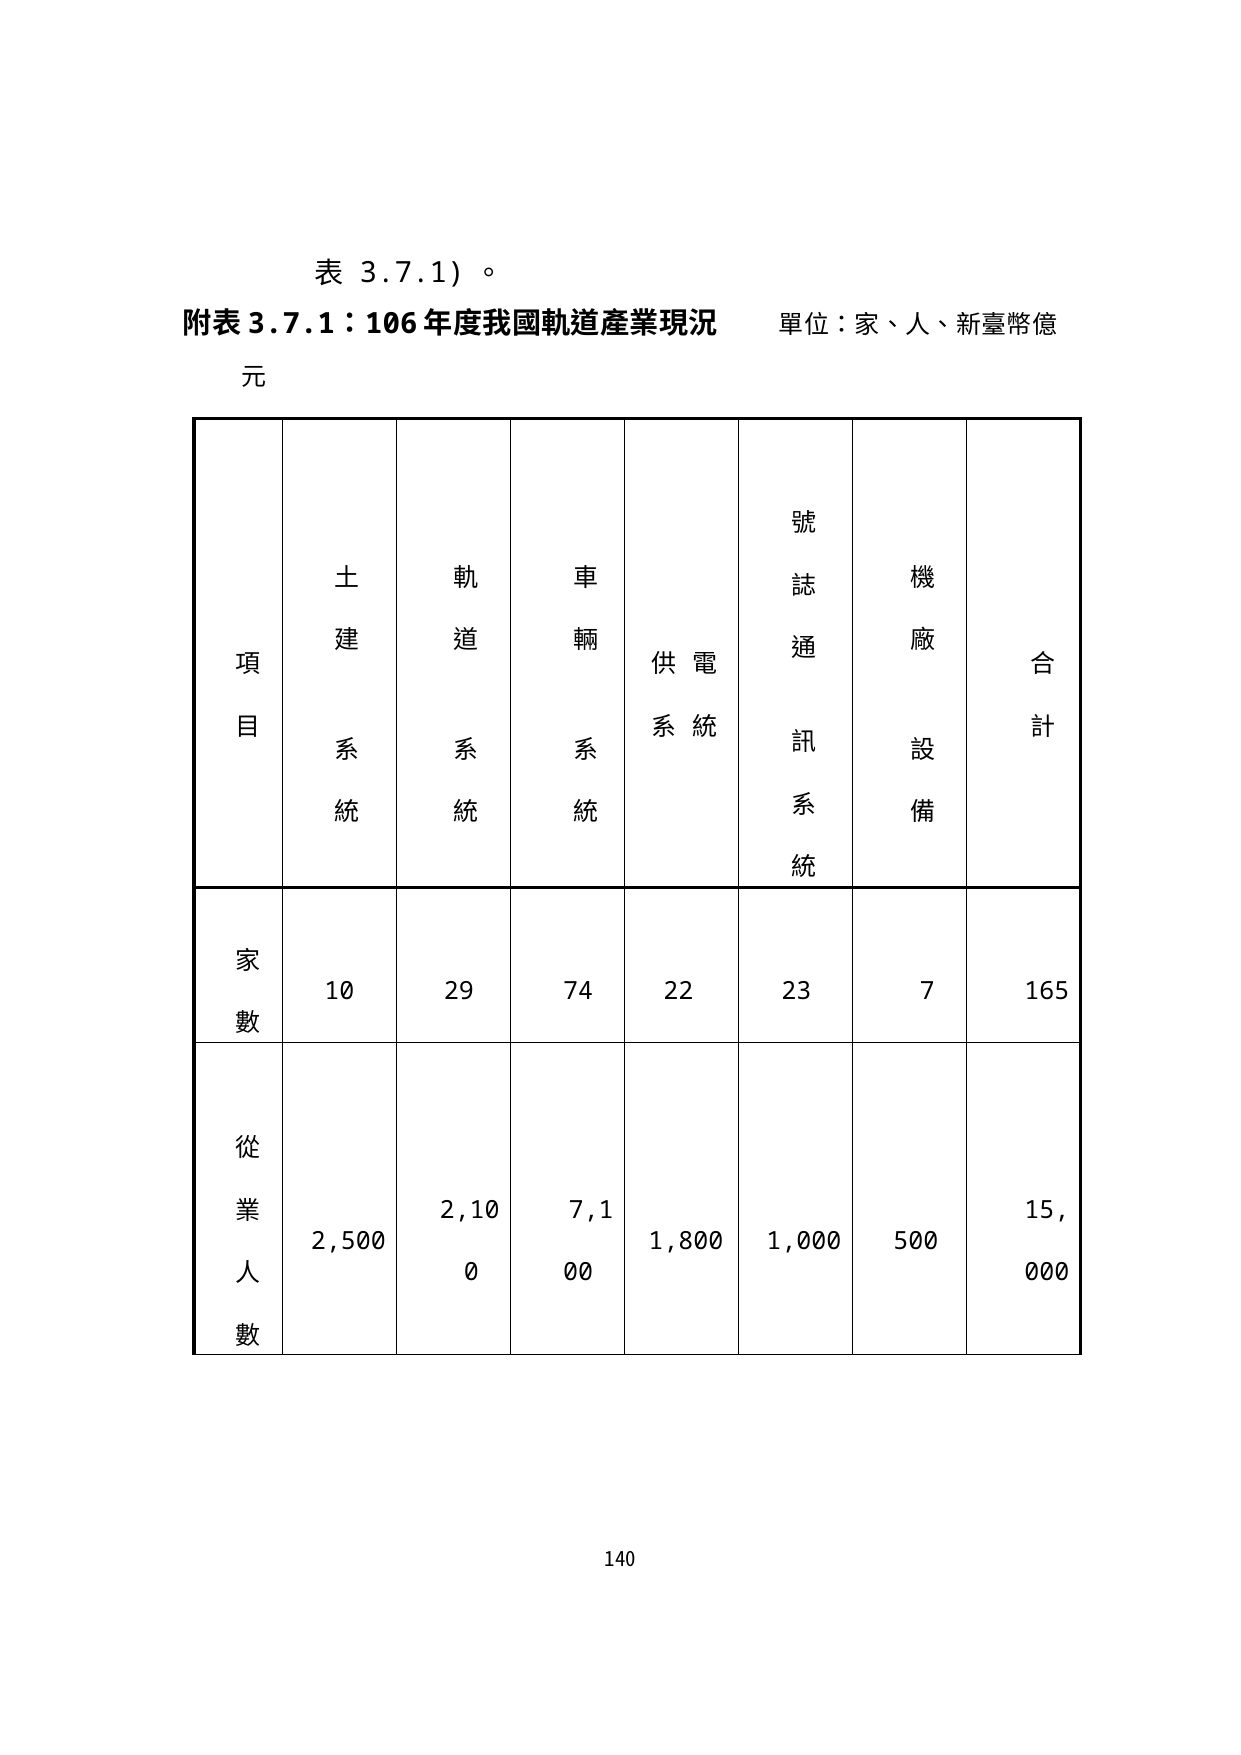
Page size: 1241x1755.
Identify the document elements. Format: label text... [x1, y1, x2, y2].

table_header 機廠 設備 [853, 420, 966, 886]
table_cell 29 [397, 889, 510, 1042]
table_cell 7,100 [511, 1043, 624, 1354]
table_cell 家數 [196, 889, 282, 1042]
table_cell 2,500 [283, 1043, 396, 1354]
table_header 號誌通 訊系統 [739, 420, 852, 886]
table_cell 從業人數 [196, 1043, 282, 1354]
table_cell 2,100 [397, 1043, 510, 1354]
table_cell 165 [967, 889, 1079, 1042]
table_cell 7 [853, 889, 966, 1042]
table_cell 500 [853, 1043, 966, 1354]
table_cell 22 [625, 889, 738, 1042]
table_cell 23 [739, 889, 852, 1042]
table_cell 74 [511, 889, 624, 1042]
table_header 供電 系統 [625, 420, 738, 886]
text 附表3.7.1：106年度我國軌道產業現況 單位：家、人、新臺幣億元 [183, 292, 1058, 396]
table_cell 15,000 [967, 1043, 1079, 1354]
table_header 軌道 系統 [397, 420, 510, 886]
table_header 項目 [196, 420, 282, 886]
table_cell 1,000 [739, 1043, 852, 1354]
table_header 土建 系統 [283, 420, 396, 886]
table_cell 1,800 [625, 1043, 738, 1354]
text 表3.7.1)。 [271, 229, 1058, 292]
table_header 合計 [967, 420, 1079, 886]
table_header 車輛 系統 [511, 420, 624, 886]
table_cell 10 [283, 889, 396, 1042]
